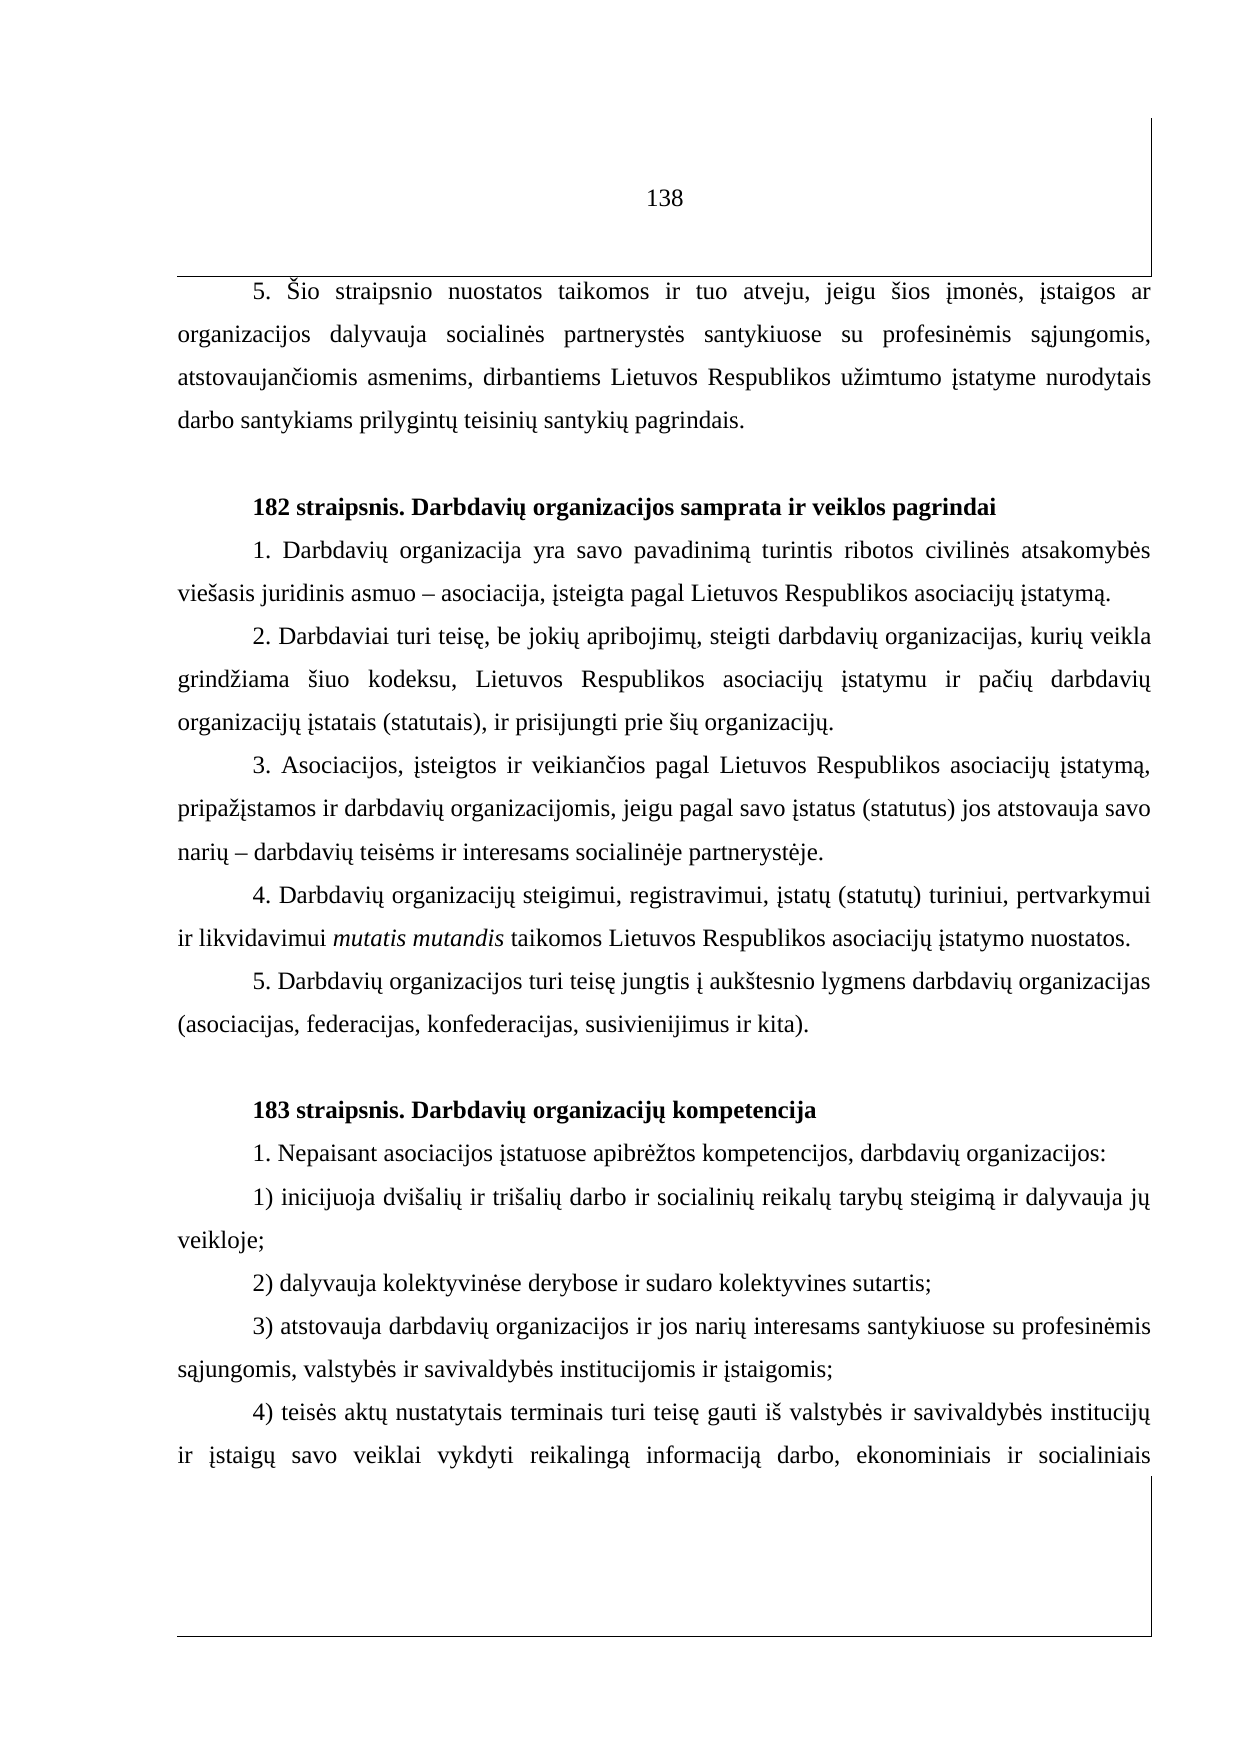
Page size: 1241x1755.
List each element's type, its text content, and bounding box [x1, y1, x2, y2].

text 5. Šio straipsnio nuostatos taikomos ir tuo atveju, jeigu šios įmonės, įstaigos ar organizacijos dalyvauja socialinės partnerystės santykiuose su profesinėmis sąjungomis, atstovaujančiomis asmenims, dirbantiems Lietuvos Respublikos užimtumo įstatyme nurodytais darbo santykiams prilygintų teisinių santykių pagrindais. [177, 276, 1152, 434]
subtitle 183 straipsnis. Darbdavių organizacijų kompetencija [177, 1095, 1152, 1124]
text 2. Darbdaviai turi teisę, be jokių apribojimų, steigti darbdavių organizacijas, kurių veikla grindžiama šiuo kodeksu, Lietuvos Respublikos asociacijų įstatymu ir pačių darbdavių organizacijų įstatais (statutais), ir prisijungti prie šių organizacijų. [177, 621, 1152, 736]
text 1. Darbdavių organizacija yra savo pavadinimą turintis ribotos civilinės atsakomybės viešasis juridinis asmuo – asociacija, įsteigta pagal Lietuvos Respublikos asociacijų įstatymą. [177, 535, 1152, 607]
text 1) inicijuoja dvišalių ir trišalių darbo ir socialinių reikalų tarybų steigimą ir dalyvauja jų veikloje; [177, 1182, 1152, 1253]
text 1. Nepaisant asociacijos įstatuose apibrėžtos kompetencijos, darbdavių organizacijos: [177, 1138, 1152, 1167]
text 4. Darbdavių organizacijų steigimui, registravimui, įstatų (statutų) turiniui, pertvarkymui ir likvidavimui mutatis mutandis taikomos Lietuvos Respublikos asociacijų įstatymo nuostatos. [177, 880, 1152, 952]
text 4) teisės aktų nustatytais terminais turi teisę gauti iš valstybės ir savivaldybės institucijų ir įstaigų savo veiklai vykdyti reikalingą informaciją darbo, ekonominiais ir socialiniais [177, 1397, 1152, 1469]
text 3. Asociacijos, įsteigtos ir veikiančios pagal Lietuvos Respublikos asociacijų įstatymą, pripažįstamos ir darbdavių organizacijomis, jeigu pagal savo įstatus (statutus) jos atstovauja savo narių – darbdavių teisėms ir interesams socialinėje partnerystėje. [177, 750, 1152, 865]
subtitle 182 straipsnis. Darbdavių organizacijos samprata ir veiklos pagrindai [177, 492, 1152, 520]
text 2) dalyvauja kolektyvinėse derybose ir sudaro kolektyvines sutartis; [177, 1268, 1152, 1297]
text 5. Darbdavių organizacijos turi teisę jungtis į aukštesnio lygmens darbdavių organizacijas (asociacijas, federacijas, konfederacijas, susivienijimus ir kita). [177, 966, 1152, 1038]
text 3) atstovauja darbdavių organizacijos ir jos narių interesams santykiuose su profesinėmis sąjungomis, valstybės ir savivaldybės institucijomis ir įstaigomis; [177, 1311, 1152, 1383]
